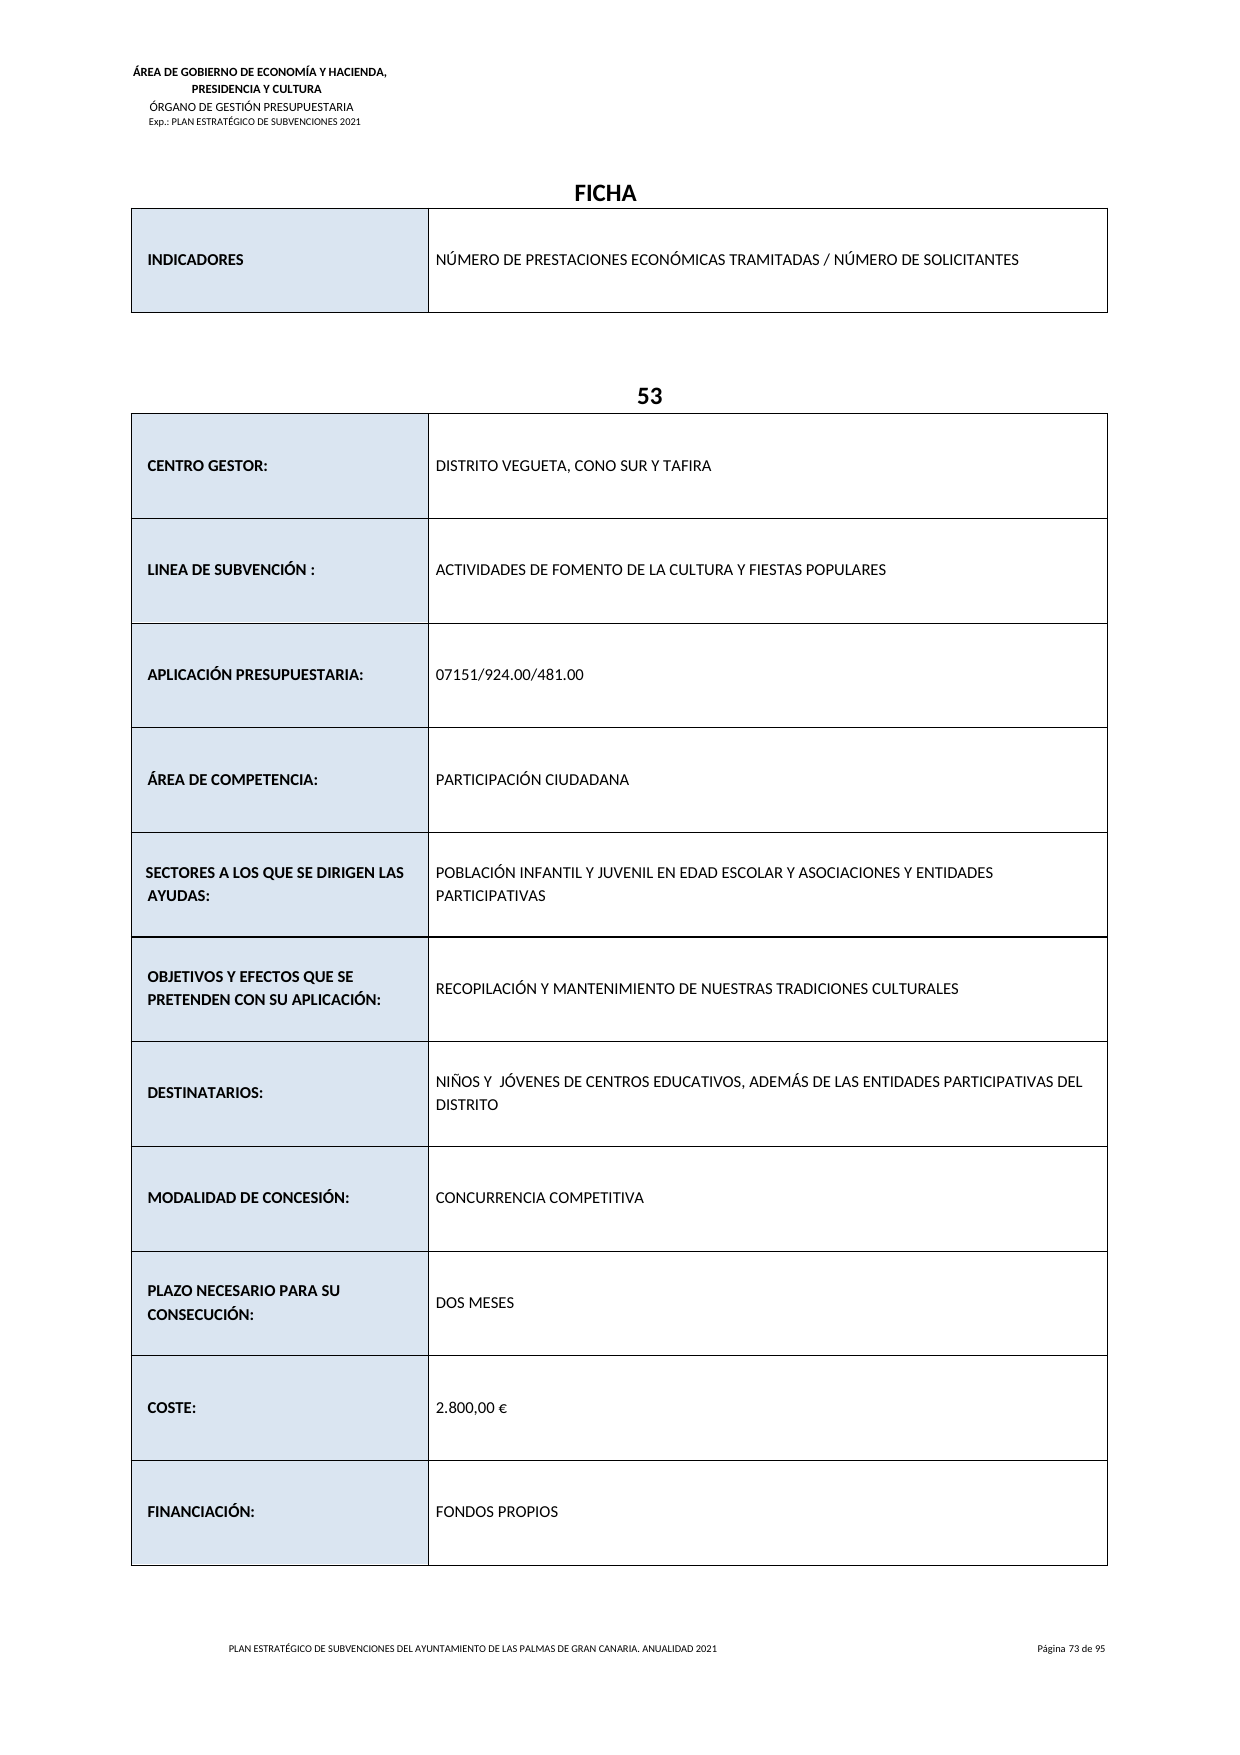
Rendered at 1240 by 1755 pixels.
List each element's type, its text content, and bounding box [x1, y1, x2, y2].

table_cell DOS MESES [429, 1252, 1107, 1355]
table_cell 2.800,00 € [429, 1356, 1107, 1460]
table_cell LINEA DE SUBVENCIÓN : [132, 519, 428, 622]
table_cell INDICADORES [132, 209, 428, 312]
table_cell FINANCIACIÓN: [132, 1461, 428, 1564]
table_cell PLAZO NECESARIO PARA SU CONSECUCIÓN: [132, 1252, 428, 1355]
table_cell ÁREA DE COMPETENCIA: [132, 728, 428, 832]
table_cell 07151/924.00/481.00 [429, 624, 1107, 727]
table_cell NÚMERO DE PRESTACIONES ECONÓMICAS TRAMITADAS / NÚMERO DE SOLICITANTES [429, 209, 1107, 312]
text 53 [134, 381, 662, 411]
table_header DISTRITO VEGUETA, CONO SUR Y TAFIRA [429, 414, 1107, 518]
table_cell RECOPILACIÓN Y MANTENIMIENTO DE NUESTRAS TRADICIONES CULTURALES [429, 938, 1107, 1041]
table_cell COSTE: [132, 1356, 428, 1460]
table_header CENTRO GESTOR: [132, 414, 428, 518]
table_cell NIÑOS Y JÓVENES DE CENTROS EDUCATIVOS, ADEMÁS DE LAS ENTIDADES PARTICIPATIVAS DEL DISTRITO [429, 1042, 1107, 1146]
table_cell APLICACIÓN PRESUPUESTARIA: [132, 624, 428, 727]
table_cell ACTIVIDADES DE FOMENTO DE LA CULTURA Y FIESTAS POPULARES [429, 519, 1107, 622]
table_cell DESTINATARIOS: [132, 1042, 428, 1146]
table_cell MODALIDAD DE CONCESIÓN: [132, 1147, 428, 1251]
table_cell FONDOS PROPIOS [429, 1461, 1107, 1564]
table_cell POBLACIÓN INFANTIL Y JUVENIL EN EDAD ESCOLAR Y ASOCIACIONES Y ENTIDADES PARTICIPATIVAS [429, 833, 1107, 936]
table_cell PARTICIPACIÓN CIUDADANA [429, 728, 1107, 832]
table_cell SECTORES A LOS QUE SE DIRIGEN LAS AYUDAS: [132, 833, 428, 936]
table_cell CONCURRENCIA COMPETITIVA [429, 1147, 1107, 1251]
table_cell OBJETIVOS Y EFECTOS QUE SE PRETENDEN CON SU APLICACIÓN: [132, 938, 428, 1041]
